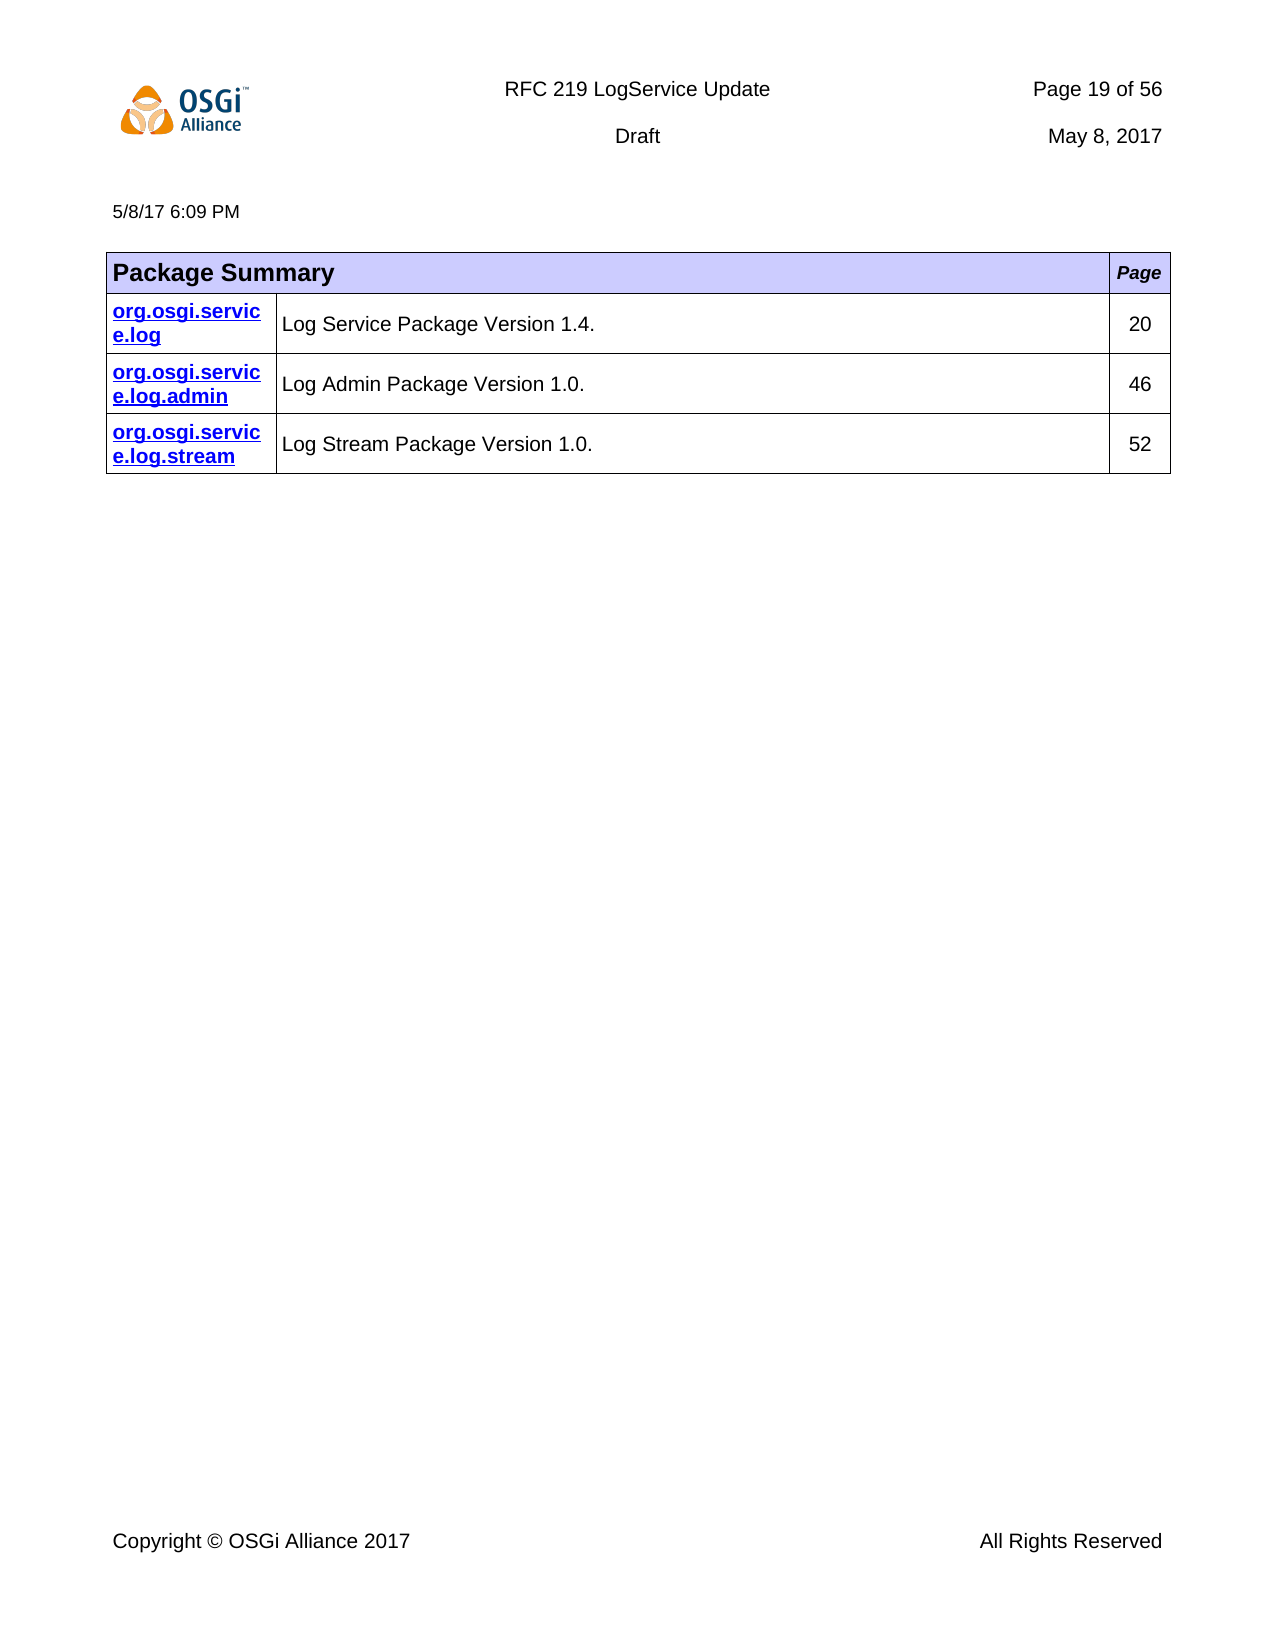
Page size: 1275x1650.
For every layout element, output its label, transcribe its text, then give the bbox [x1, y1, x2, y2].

table_cell 45 [1110, 354, 1170, 413]
table_header Page [1110, 253, 1170, 293]
table_cell Log Service Package Version 1.4. [277, 294, 1109, 353]
table_cell 20 [1110, 294, 1170, 353]
table_header Package Summary [107, 253, 1109, 293]
picture [113, 78, 257, 142]
table_cell org.osgi.service.log.stream [107, 414, 276, 473]
text 5/8/17 6:09 PM [112, 201, 1162, 222]
table_cell Log Stream Package Version 1.0. [277, 414, 1109, 473]
table_cell 51 [1110, 414, 1170, 473]
table_cell org.osgi.service.log [107, 294, 276, 353]
table_cell org.osgi.service.log.admin [107, 354, 276, 413]
subtitle OSGi Javadoc [112, 159, 1162, 197]
table_cell Log Admin Package Version 1.0. [277, 354, 1109, 413]
